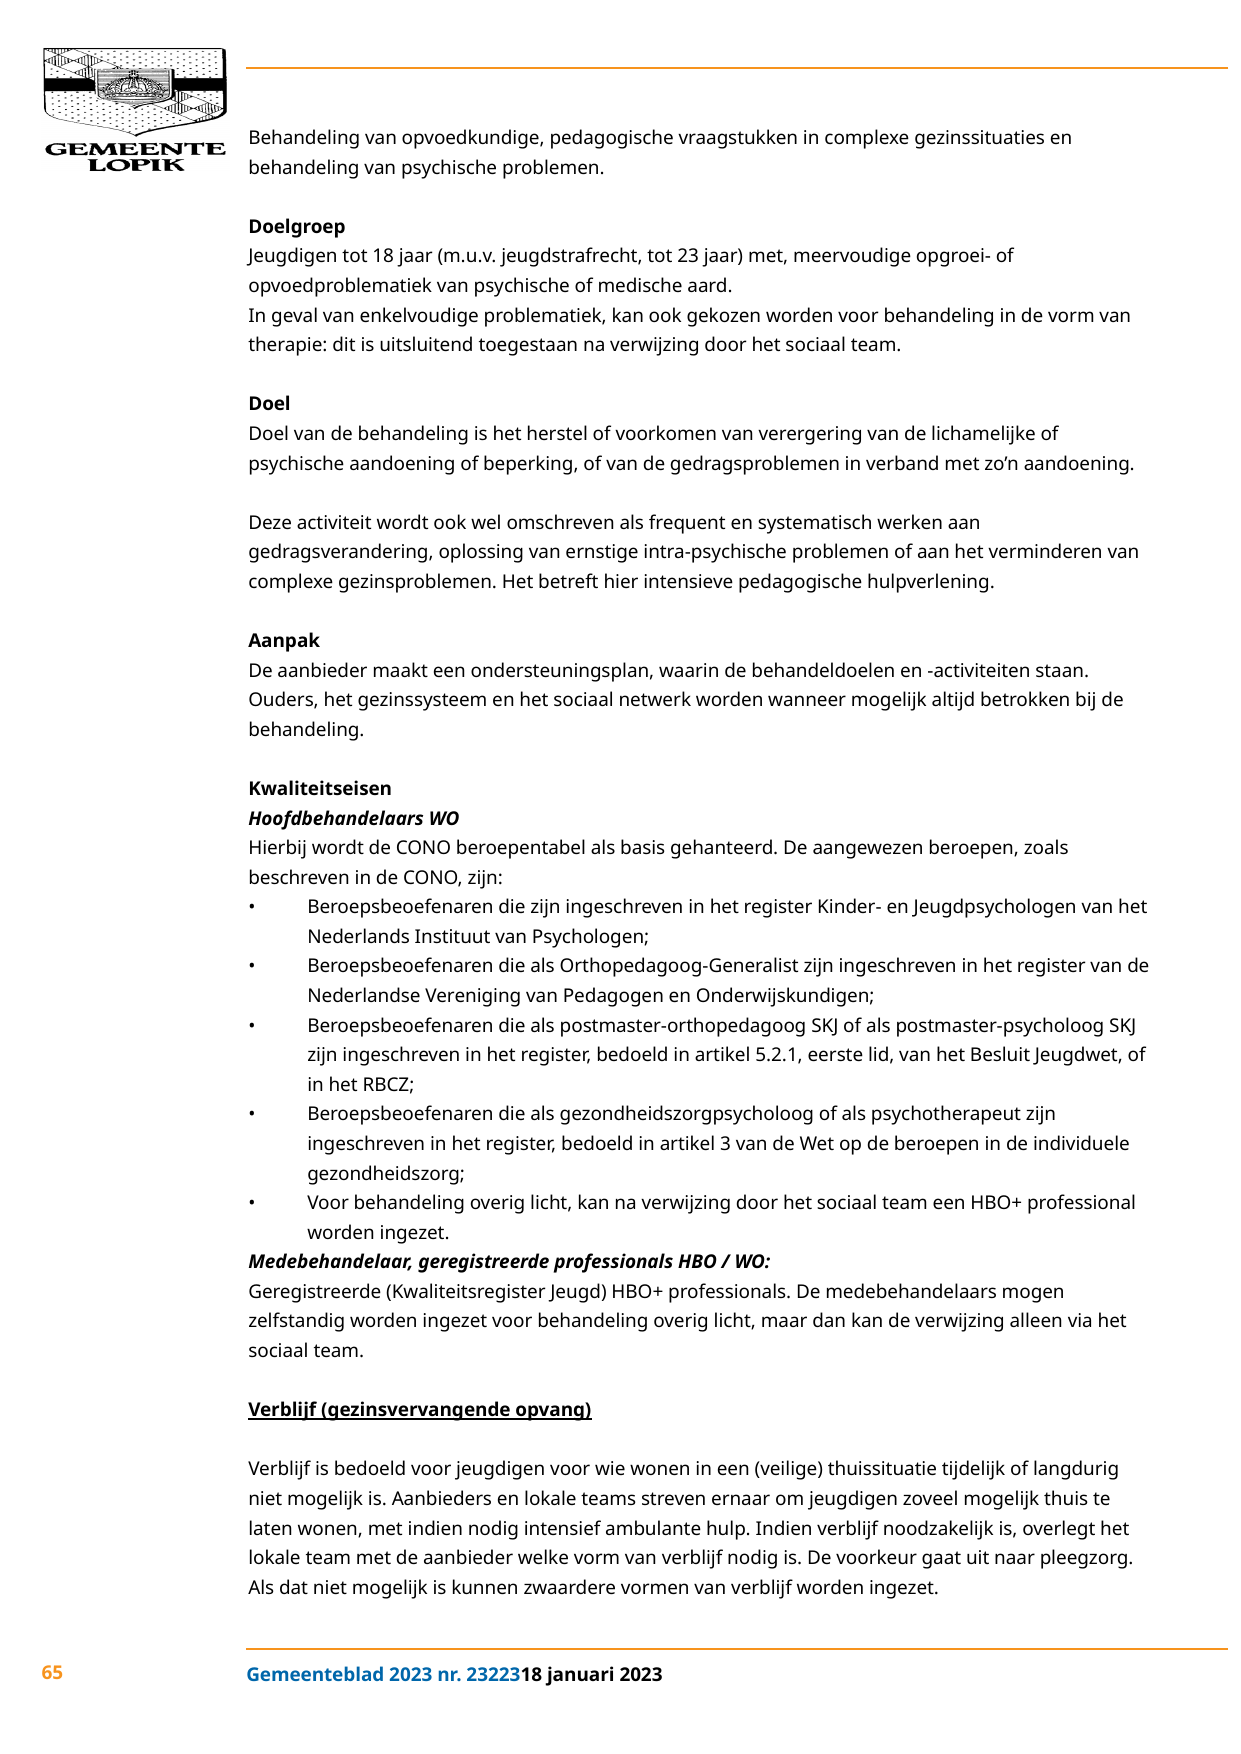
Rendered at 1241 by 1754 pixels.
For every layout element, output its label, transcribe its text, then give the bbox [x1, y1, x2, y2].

text Geregistreerde (Kwaliteitsregister Jeugd) HBO+ professionals. De medebehandelaars mogen zelfstandig worden ingezet voor behandeling overig licht, maar dan kan de verwijzing alleen via het sociaal team. [248, 1278, 1152, 1363]
text Medebehandelaar, geregistreerde professionals HBO / WO: [248, 1248, 1152, 1274]
list Beroepsbeoefenaren die als postmaster-orthopedagoog SKJ of als postmaster-psycholoog SKJ zijn ingeschreven in het register, bedoeld in artikel 5.2.1, eerste lid, van het Besluit Jeugdwet, of in het RBCZ; [248, 1012, 1152, 1097]
text Verblijf is bedoeld voor jeugdigen voor wie wonen in een (veilige) thuissituatie tijdelijk of langdurig niet mogelijk is. Aanbieders en lokale teams streven ernaar om jeugdigen zoveel mogelijk thuis te laten wonen, met indien nodig intensief ambulante hulp. Indien verblijf noodzakelijk is, overlegt het lokale team met de aanbieder welke vorm van verblijf nodig is. De voorkeur gaat uit naar pleegzorg. Als dat niet mogelijk is kunnen zwaardere vormen van verblijf worden ingezet. [248, 1456, 1152, 1600]
list Beroepsbeoefenaren die als Orthopedagoog-Generalist zijn ingeschreven in het register van de Nederlandse Vereniging van Pedagogen en Onderwijskundigen; [248, 953, 1152, 1008]
text De aanbieder maakt een ondersteuningsplan, waarin de behandeldoelen en -activiteiten staan. Ouders, het gezinssysteem en het sociaal netwerk worden wanneer mogelijk altijd betrokken bij de behandeling. [248, 657, 1152, 742]
picture [41, 47, 231, 172]
text In geval van enkelvoudige problematiek, kan ook gekozen worden voor behandeling in de vorm van therapie: dit is uitsluitend toegestaan na verwijzing door het sociaal team. [248, 302, 1152, 357]
text Kwaliteitseisen [248, 775, 1152, 801]
text Doel [248, 391, 1152, 416]
text Behandeling van opvoedkundige, pedagogische vraagstukken in complexe gezinssituaties en behandeling van psychische problemen. [248, 124, 1152, 180]
text Hierbij wordt de CONO beroepentabel als basis gehanteerd. De aangewezen beroepen, zoals beschreven in de CONO, zijn: [248, 834, 1152, 890]
list Voor behandeling overig licht, kan na verwijzing door het sociaal team een HBO+ professional worden ingezet. [248, 1189, 1152, 1245]
text Verblijf (gezinsvervangende opvang) [248, 1396, 1152, 1422]
list Beroepsbeoefenaren die als gezondheidszorgpsycholoog of als psychotherapeut zijn ingeschreven in het register, bedoeld in artikel 3 van de Wet op de beroepen in de individuele gezondheidszorg; [248, 1101, 1152, 1186]
text Aanpak [248, 627, 1152, 653]
text Doelgroep [248, 213, 1152, 239]
text Deze activiteit wordt ook wel omschreven als frequent en systematisch werken aan gedragsverandering, oplossing van ernstige intra-psychische problemen of aan het verminderen van complexe gezinsproblemen. Het betreft hier intensieve pedagogische hulpverlening. [248, 509, 1152, 594]
text Hoofdbehandelaars WO [248, 805, 1152, 831]
text Doel van de behandeling is het herstel of voorkomen van verergering van de lichamelijke of psychische aandoening of beperking, of van de gedragsproblemen in verband met zo’n aandoening. [248, 420, 1152, 476]
list Beroepsbeoefenaren die zijn ingeschreven in het register Kinder- en Jeugdpsychologen van het Nederlands Instituut van Psychologen; [248, 893, 1152, 949]
text Jeugdigen tot 18 jaar (m.u.v. jeugdstrafrecht, tot 23 jaar) met, meervoudige opgroei- of opvoedproblematiek van psychische of medische aard. [248, 243, 1152, 298]
